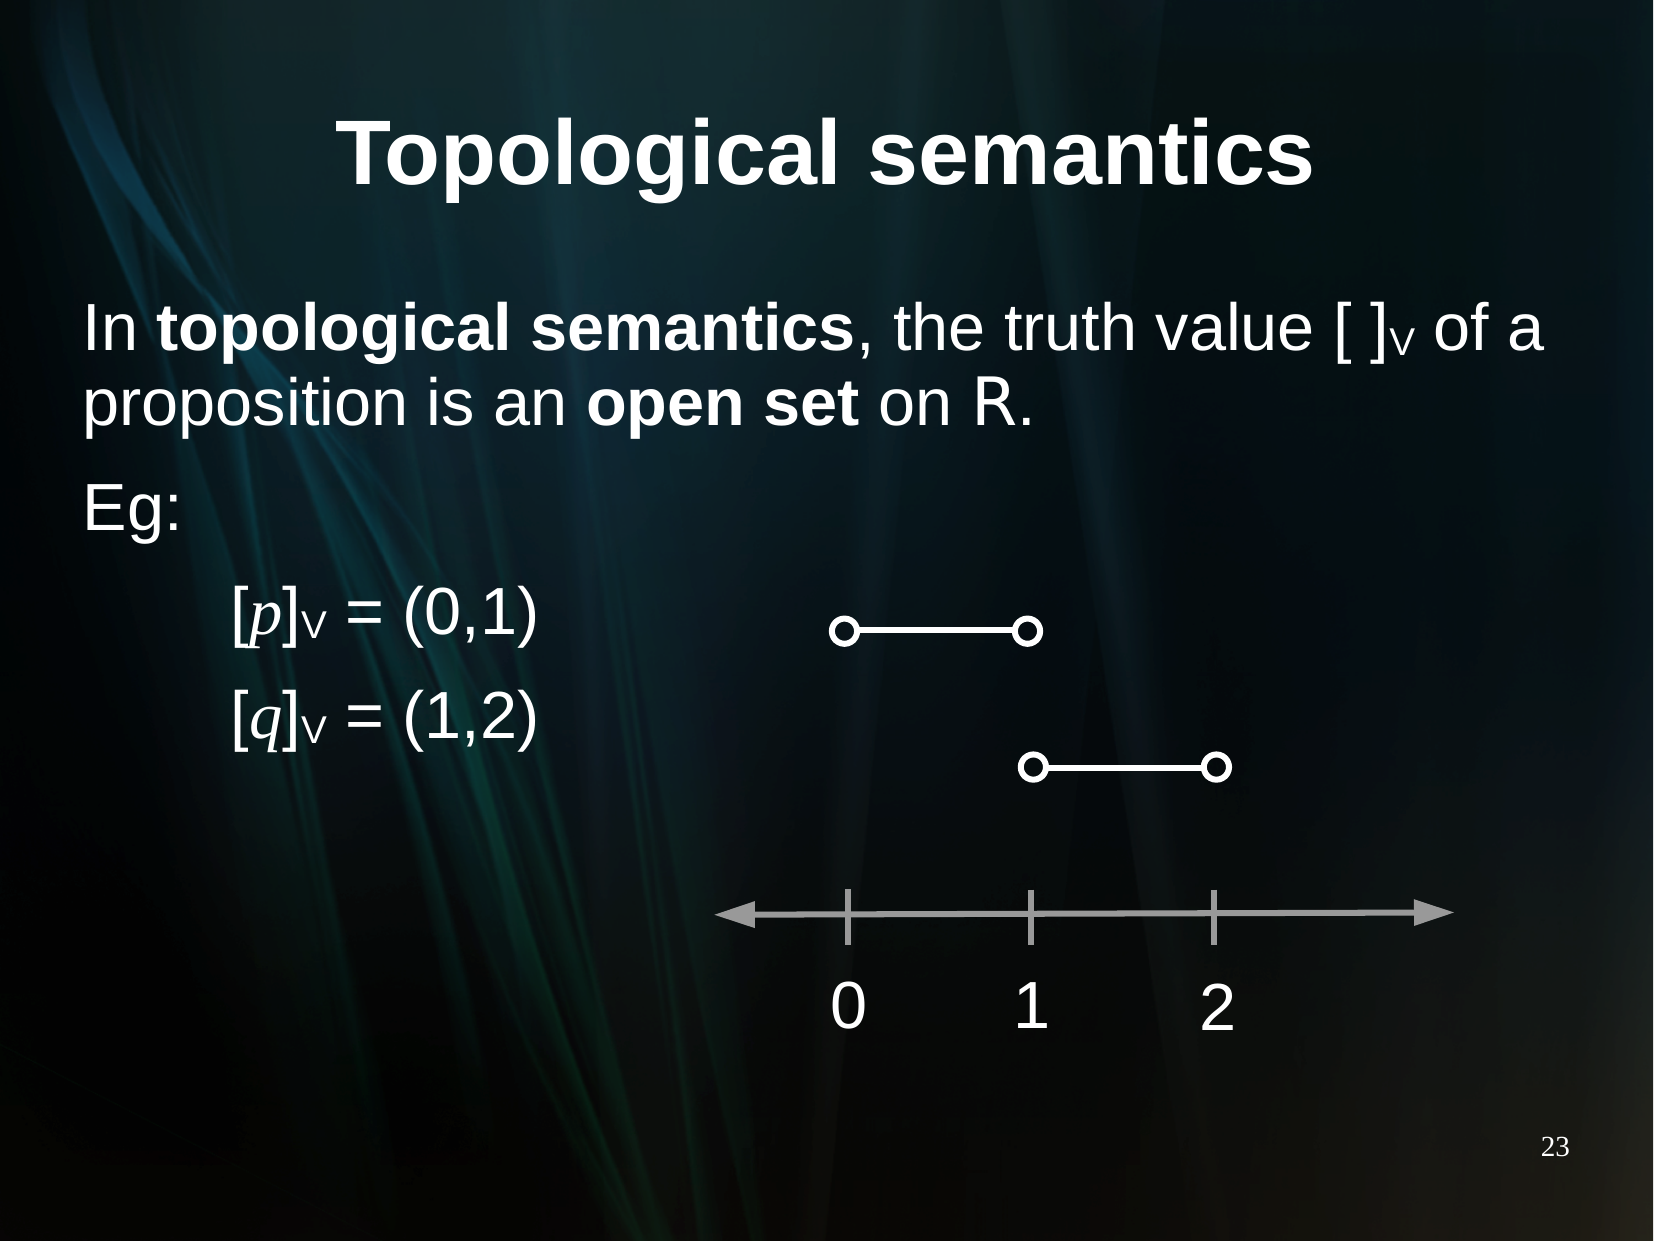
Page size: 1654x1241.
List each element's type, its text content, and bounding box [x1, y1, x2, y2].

picture [0, 0, 1654, 1241]
title Topological semantics [82, 49, 1571, 257]
text_box 0 [815, 960, 894, 1051]
text_box 2 [1184, 963, 1268, 1053]
text_box 1 [999, 960, 1080, 1051]
list In topological semantics, the truth value [ ]V of a proposition is an open set on R. Eg: [p]V = (0,1) [q]V = (1,2) [82, 290, 1571, 1109]
